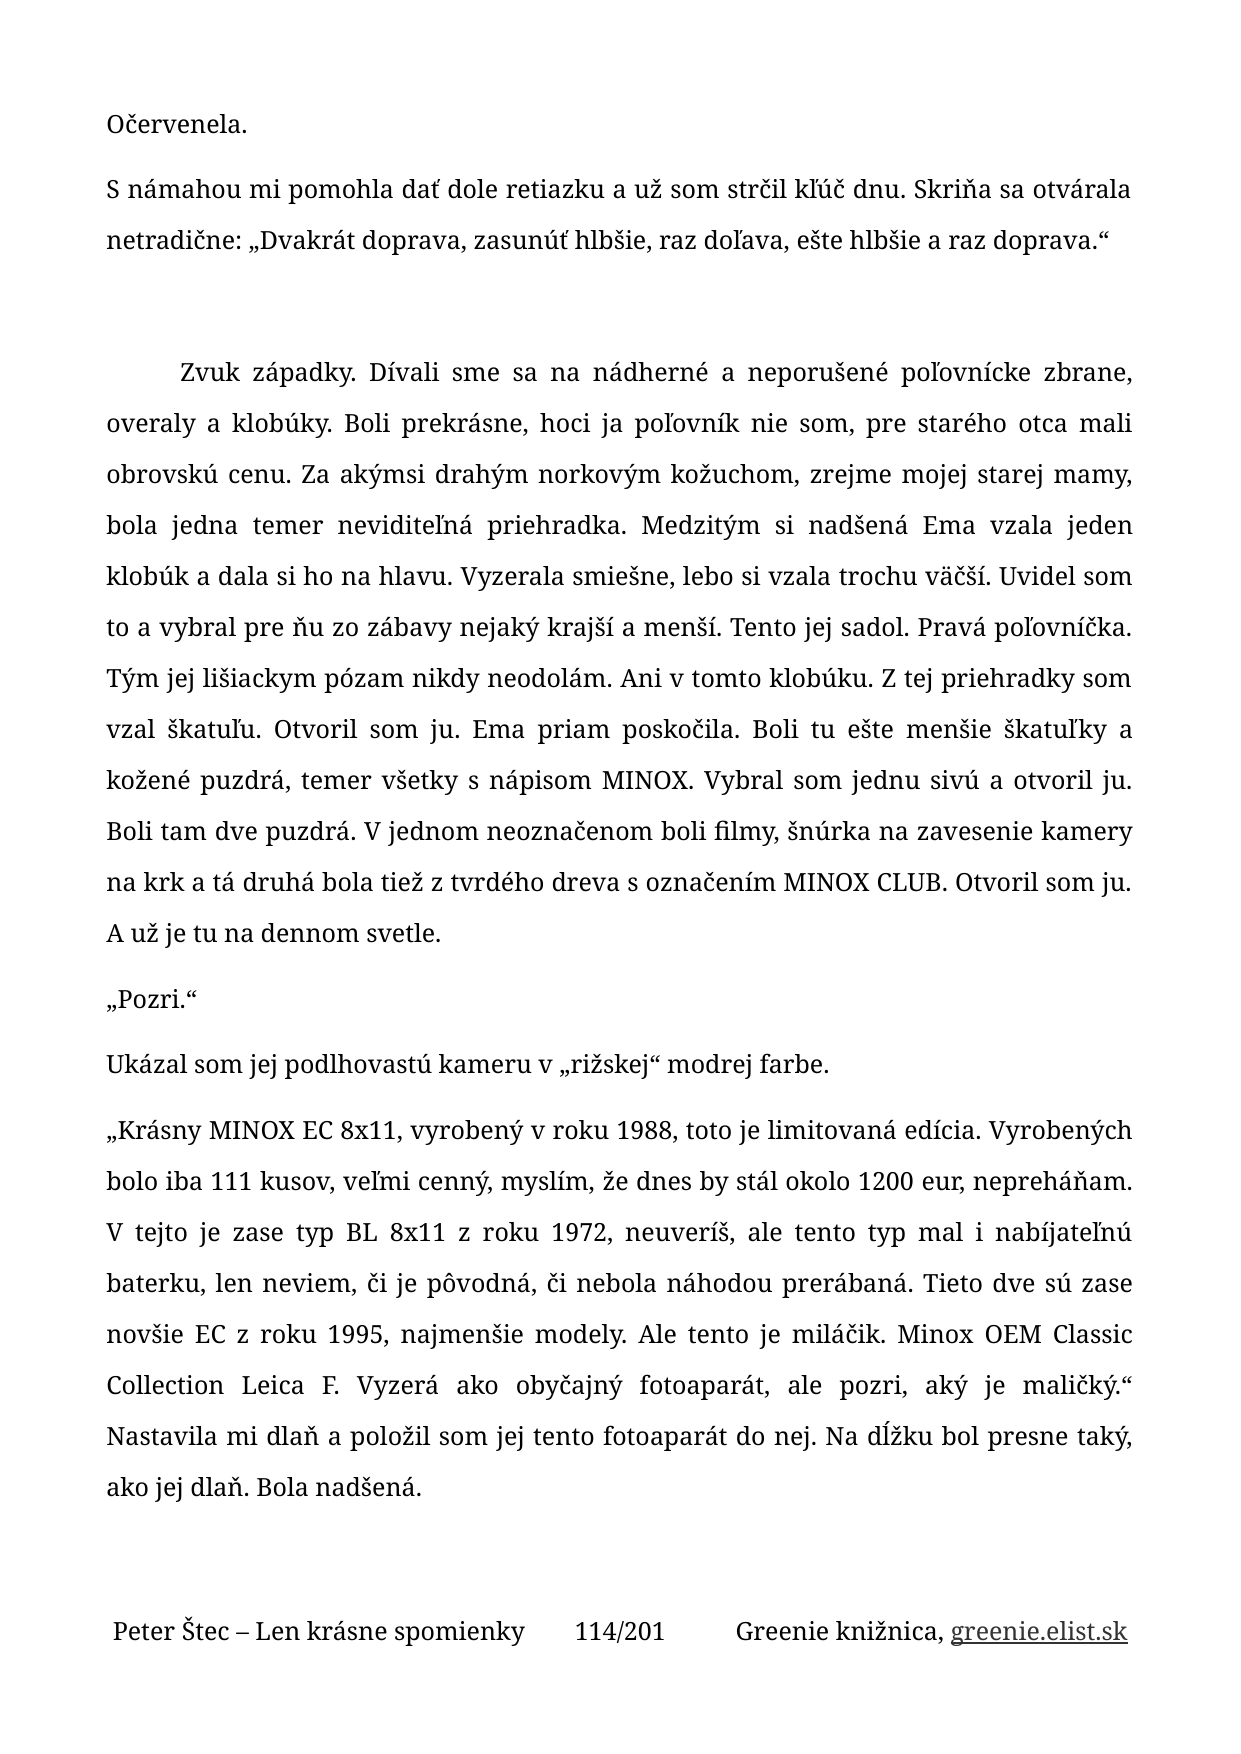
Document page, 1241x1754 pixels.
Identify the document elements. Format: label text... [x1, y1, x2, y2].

text „Pozri.“ [106, 981, 1134, 1015]
text Zvuk západky. Dívali sme sa na nádherné a neporušené poľovnícke zbrane, overaly a klobúky. Boli prekrásne, hoci ja poľovník nie som, pre starého otca mali obrovskú cenu. Za akýmsi drahým norkovým kožuchom, zrejme mojej starej mamy, bola jedna temer neviditeľná priehradka. Medzitým si nadšená Ema vzala jeden klobúk a dala si ho na hlavu. Vyzerala smiešne, lebo si vzala trochu väčší. Uvidel som to a vybral pre ňu zo zábavy nejaký krajší a menší. Tento jej sadol. Pravá poľovníčka. Tým jej lišiackym pózam nikdy neodolám. Ani v tomto klobúku. Z tej priehradky som vzal škatuľu. Otvoril som ju. Ema priam poskočila. Boli tu ešte menšie škatuľky a kožené puzdrá, temer všetky s nápisom MINOX. Vybral som jednu sivú a otvoril ju. Boli tam dve puzdrá. V jednom neoznačenom boli filmy, šnúrka na zavesenie kamery na krk a tá druhá bola tiež z tvrdého dreva s označením MINOX CLUB. Otvoril som ju. A už je tu na dennom svetle. [106, 354, 1134, 950]
text „Krásny MINOX EC 8x11, vyrobený v roku 1988, toto je limitovaná edícia. Vyrobených bolo iba 111 kusov, veľmi cenný, myslím, že dnes by stál okolo 1200 eur, nepreháňam. V tejto je zase typ BL 8x11 z roku 1972, neuveríš, ale tento typ mal i nabíjateľnú baterku, len neviem, či je pôvodná, či nebola náhodou prerábaná. Tieto dve sú zase novšie EC z roku 1995, najmenšie modely. Ale tento je miláčik. Minox OEM Classic Collection Leica F. Vyzerá ako obyčajný fotoaparát, ale pozri, aký je maličký.“ Nastavila mi dlaň a položil som jej tento fotoaparát do nej. Na dĺžku bol presne taký, ako jej dlaň. Bola nadšená. [106, 1112, 1134, 1504]
text Ukázal som jej podlhovastú kameru v „rižskej“ modrej farbe. [106, 1047, 1134, 1081]
text Očervenela. [106, 106, 1134, 140]
text S námahou mi pomohla dať dole retiazku a už som strčil kľúč dnu. Skriňa sa otvárala netradične: „Dvakrát doprava, zasunúť hlbšie, raz doľava, ešte hlbšie a raz doprava.“ [106, 172, 1134, 257]
